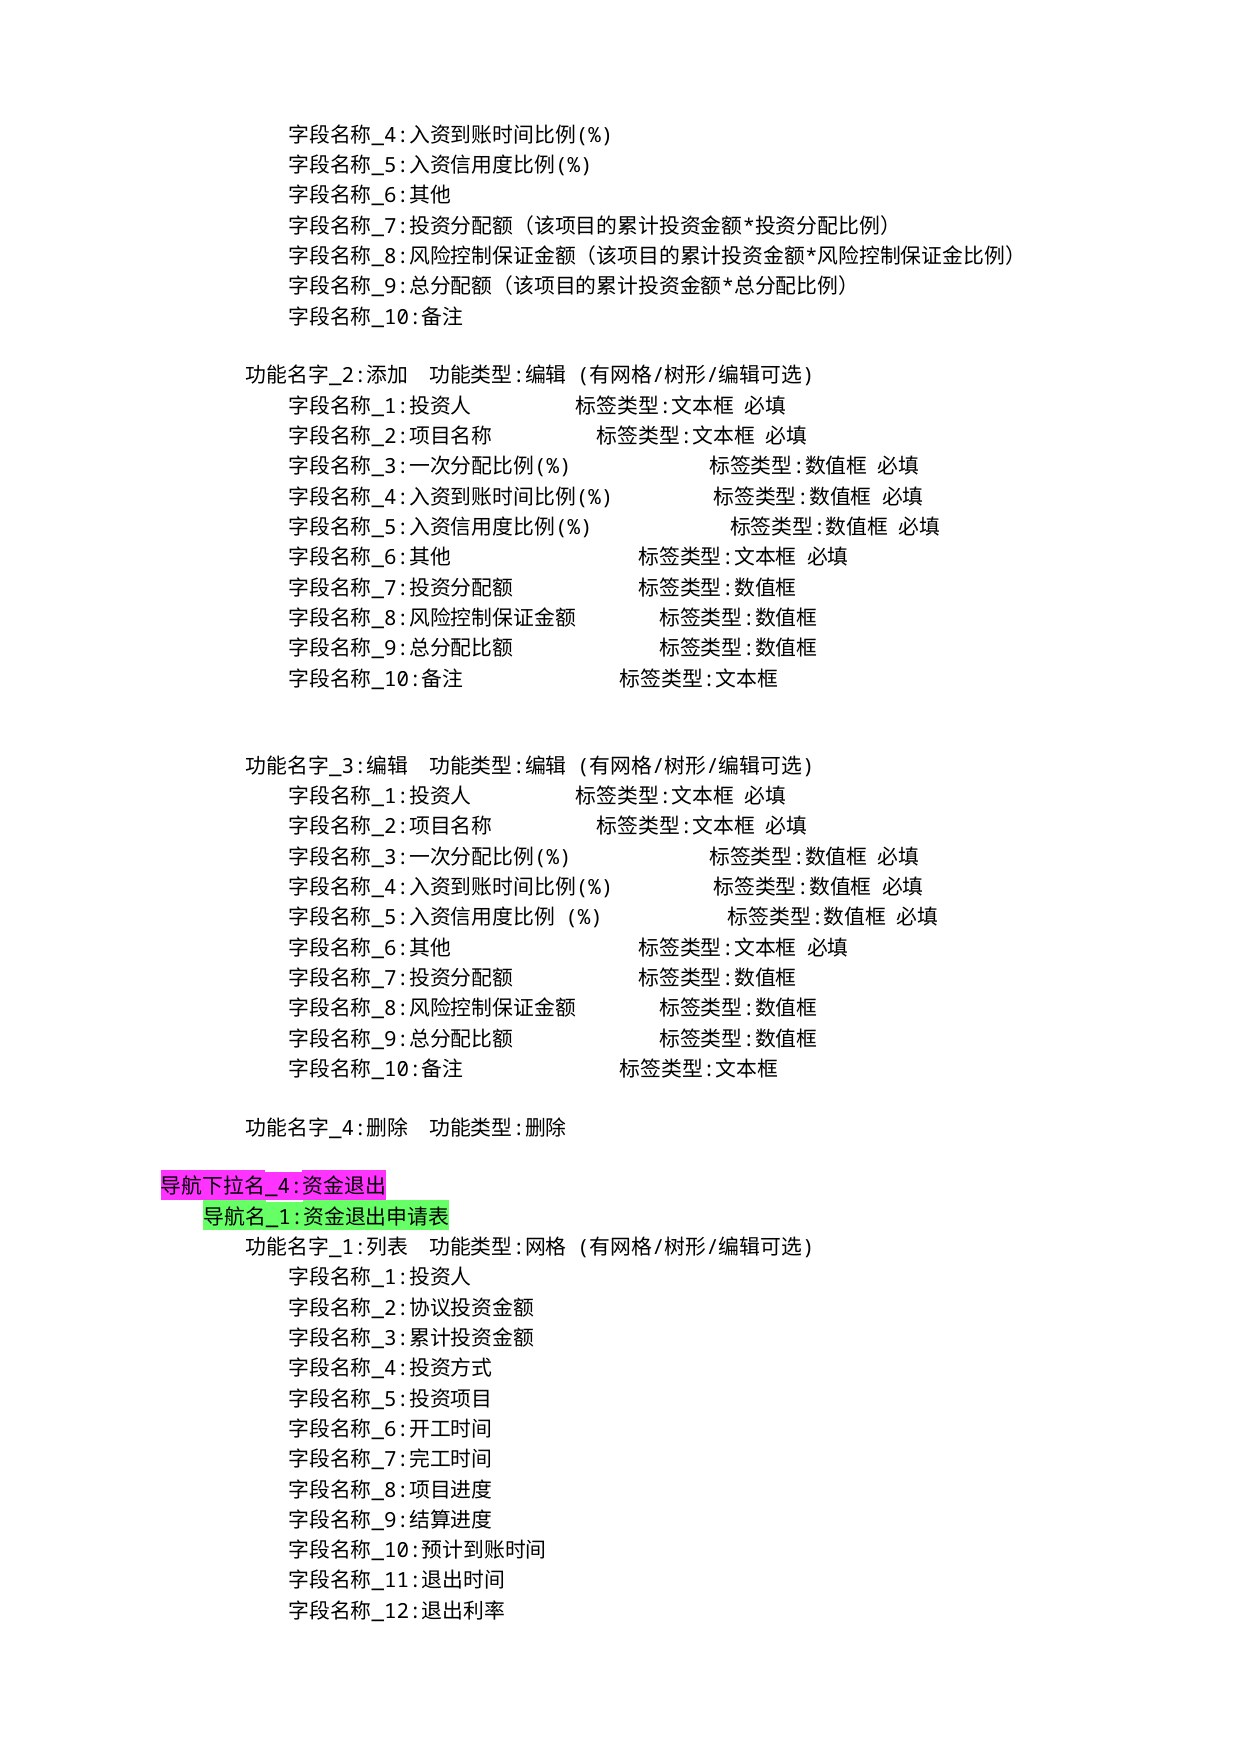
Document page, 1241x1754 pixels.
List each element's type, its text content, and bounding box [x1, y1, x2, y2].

text 字段名称_4:投资方式 [118, 1352, 1122, 1382]
text 字段名称_6:其他 标签类型:文本框 必填 [118, 931, 1122, 961]
text 功能名字_3:编辑 功能类型:编辑 (有网格/树形/编辑可选) [118, 749, 1122, 779]
text 字段名称_9:总分配比额 标签类型:数值框 [118, 632, 1122, 662]
text 导航名_1:资金退出申请表 [118, 1200, 1122, 1230]
text 功能名字_2:添加 功能类型:编辑 (有网格/树形/编辑可选) [118, 359, 1122, 389]
text 字段名称_8:风险控制保证金额（该项目的累计投资金额*风险控制保证金比例） [118, 239, 1122, 270]
text 字段名称_1:投资人 [118, 1261, 1122, 1291]
text 字段名称_7:投资分配额 标签类型:数值框 [118, 961, 1122, 992]
text 字段名称_2:协议投资金额 [118, 1291, 1122, 1321]
text 字段名称_1:投资人 标签类型:文本框 必填 [118, 389, 1122, 419]
text 字段名称_10:预计到账时间 [118, 1533, 1122, 1564]
text 字段名称_4:入资到账时间比例(%) 标签类型:数值框 必填 [118, 870, 1122, 901]
text 字段名称_2:项目名称 标签类型:文本框 必填 [118, 810, 1122, 840]
text 字段名称_2:项目名称 标签类型:文本框 必填 [118, 419, 1122, 450]
text 字段名称_10:备注 标签类型:文本框 [118, 662, 1122, 692]
text 导航下拉名_4:资金退出 [118, 1170, 1122, 1200]
text 字段名称_3:一次分配比例(%) 标签类型:数值框 必填 [118, 840, 1122, 870]
text 字段名称_6:其他 标签类型:文本框 必填 [118, 541, 1122, 571]
text 字段名称_7:投资分配额 标签类型:数值框 [118, 571, 1122, 601]
text 字段名称_6:开工时间 [118, 1412, 1122, 1442]
text 字段名称_8:风险控制保证金额 标签类型:数值框 [118, 992, 1122, 1022]
text 字段名称_10:备注 标签类型:文本框 [118, 1052, 1122, 1082]
text 字段名称_3:一次分配比例(%) 标签类型:数值框 必填 [118, 450, 1122, 480]
text 字段名称_1:投资人 标签类型:文本框 必填 [118, 779, 1122, 810]
text 功能名字_1:列表 功能类型:网格 (有网格/树形/编辑可选) [118, 1230, 1122, 1261]
text 字段名称_9:结算进度 [118, 1503, 1122, 1533]
text 字段名称_4:入资到账时间比例(%) [118, 118, 1122, 148]
text 字段名称_12:退出利率 [118, 1594, 1122, 1624]
text 字段名称_8:风险控制保证金额 标签类型:数值框 [118, 601, 1122, 632]
text 字段名称_5:入资信用度比例 (%) 标签类型:数值框 必填 [118, 901, 1122, 931]
text 字段名称_5:入资信用度比例(%) [118, 148, 1122, 179]
text 字段名称_4:入资到账时间比例(%) 标签类型:数值框 必填 [118, 480, 1122, 510]
text 字段名称_9:总分配额（该项目的累计投资金额*总分配比例） [118, 270, 1122, 300]
text 功能名字_4:删除 功能类型:删除 [118, 1111, 1122, 1141]
text 字段名称_6:其他 [118, 179, 1122, 209]
text 字段名称_9:总分配比额 标签类型:数值框 [118, 1022, 1122, 1052]
text 字段名称_7:投资分配额（该项目的累计投资金额*投资分配比例） [118, 209, 1122, 239]
text 字段名称_5:入资信用度比例(%) 标签类型:数值框 必填 [118, 510, 1122, 541]
text 字段名称_8:项目进度 [118, 1473, 1122, 1503]
text 字段名称_7:完工时间 [118, 1442, 1122, 1473]
text 字段名称_11:退出时间 [118, 1564, 1122, 1594]
text 字段名称_10:备注 [118, 300, 1122, 330]
text 字段名称_5:投资项目 [118, 1382, 1122, 1412]
text 字段名称_3:累计投资金额 [118, 1321, 1122, 1352]
